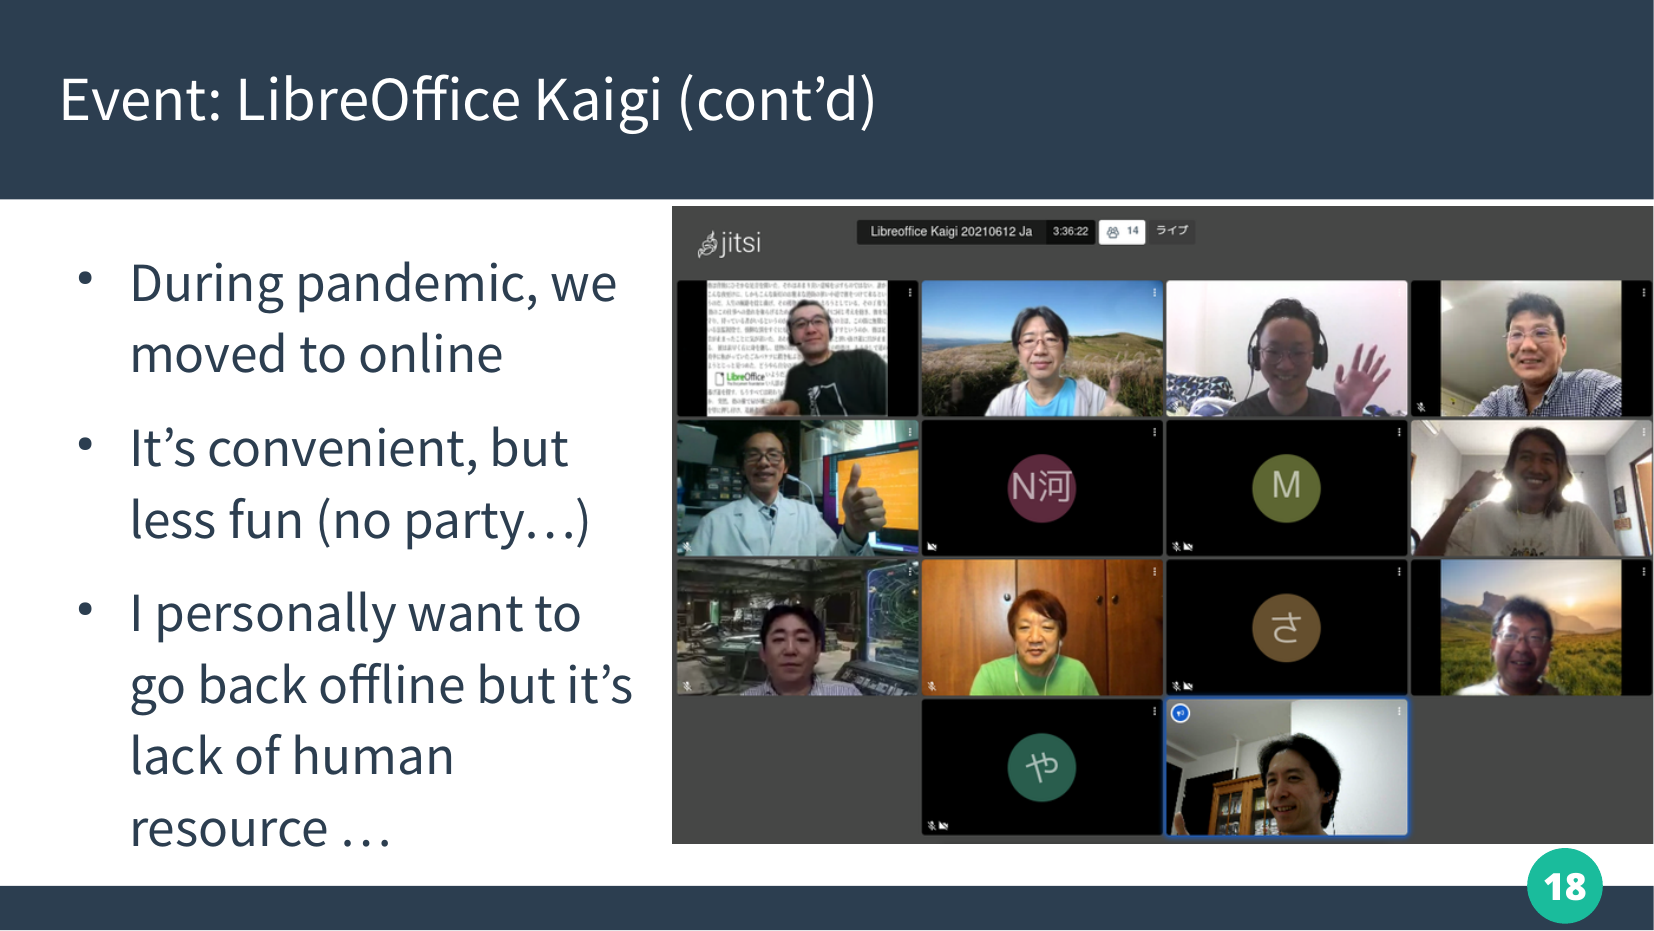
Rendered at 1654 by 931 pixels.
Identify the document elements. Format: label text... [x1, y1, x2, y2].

list During pandemic, we moved to online It’s convenient, but less fun (no party…) I personally want to go back offline but it’s lack of human resource … [59, 243, 650, 864]
title Event: LibreOffice Kaigi (cont’d) [59, 37, 1595, 155]
picture [672, 206, 1654, 844]
